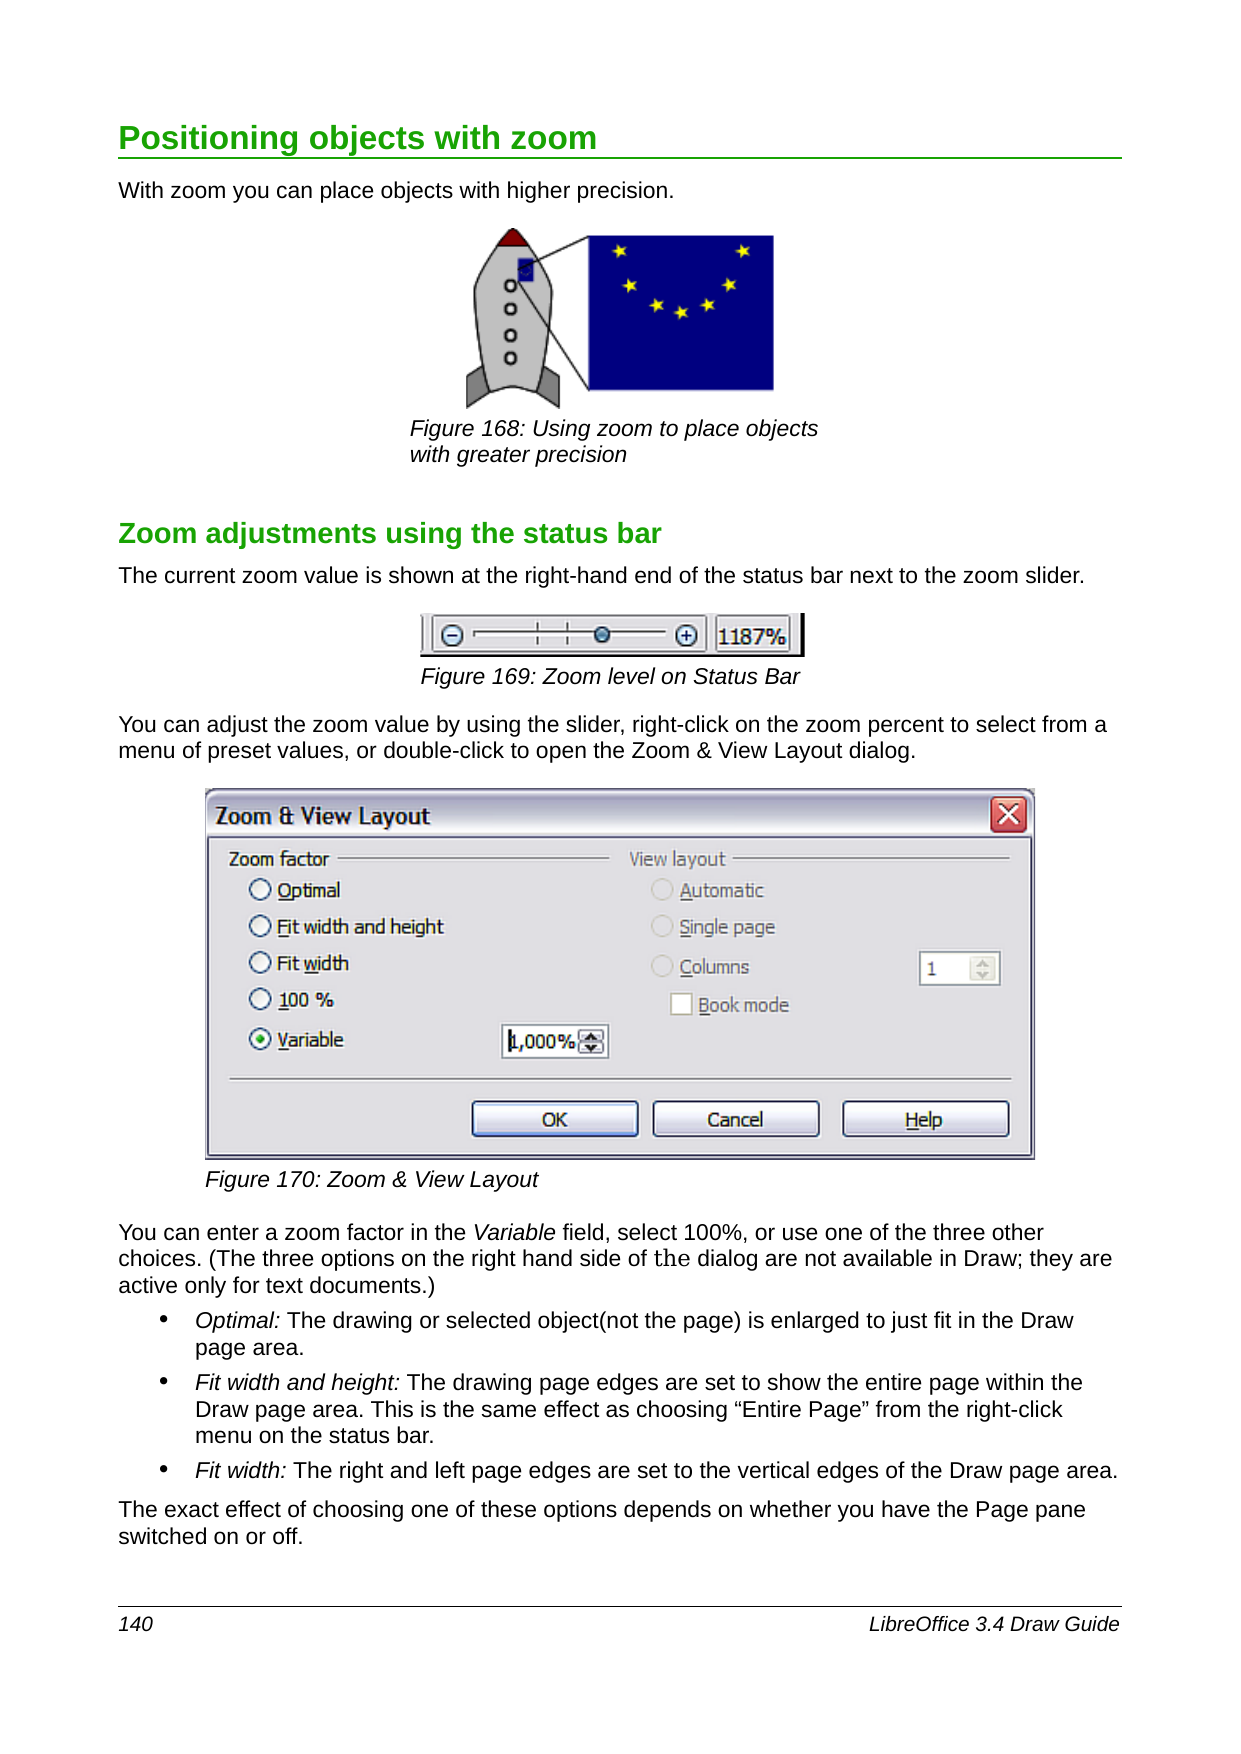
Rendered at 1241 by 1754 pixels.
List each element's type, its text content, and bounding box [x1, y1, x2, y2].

text You can adjust the zoom value by using the slider, right-click on the zoom percent to select from a menu of preset values, or double-click to open the Zoom & View Layout dialog. [118, 711, 1122, 763]
text The exact effect of choosing one of these options depends on whether you have the Page pane switched on or off. [118, 1496, 1122, 1549]
text The current zoom value is shown at the right-hand end of the status bar next to the zoom slider. [118, 562, 1122, 588]
list Figure 168: Using zoom to place objects with greater precision [409, 415, 831, 468]
list Fit width and height: The drawing page edges are set to show the entire page within the Draw page area. This is the same effect as choosing “Entire Page” from the right-click menu on the status bar. [156, 1367, 1122, 1449]
list You can enter a zoom factor in the Variable field, select 100%, or use one of the three other choices. (The three options on the right hand side of the dialog are not available in Draw; they are active only for text documents.) [118, 1219, 1122, 1298]
list Optimal: The drawing or selected object(not the page) is enlarged to just fit in the Draw page area. [156, 1305, 1122, 1361]
text Figure 169: Zoom level on Status Bar [420, 663, 820, 689]
list With zoom you can place objects with higher precision. [118, 177, 1122, 204]
text Figure 170: Zoom & View Layout [205, 1166, 1035, 1193]
picture [466, 228, 774, 409]
picture [205, 788, 1036, 1160]
subtitle Positioning objects with zoom [118, 118, 1122, 157]
list Fit width: The right and left page edges are set to the vertical edges of the Draw page area. [156, 1455, 1122, 1484]
subtitle Zoom adjustments using the status bar [118, 516, 1122, 549]
picture [420, 613, 805, 657]
